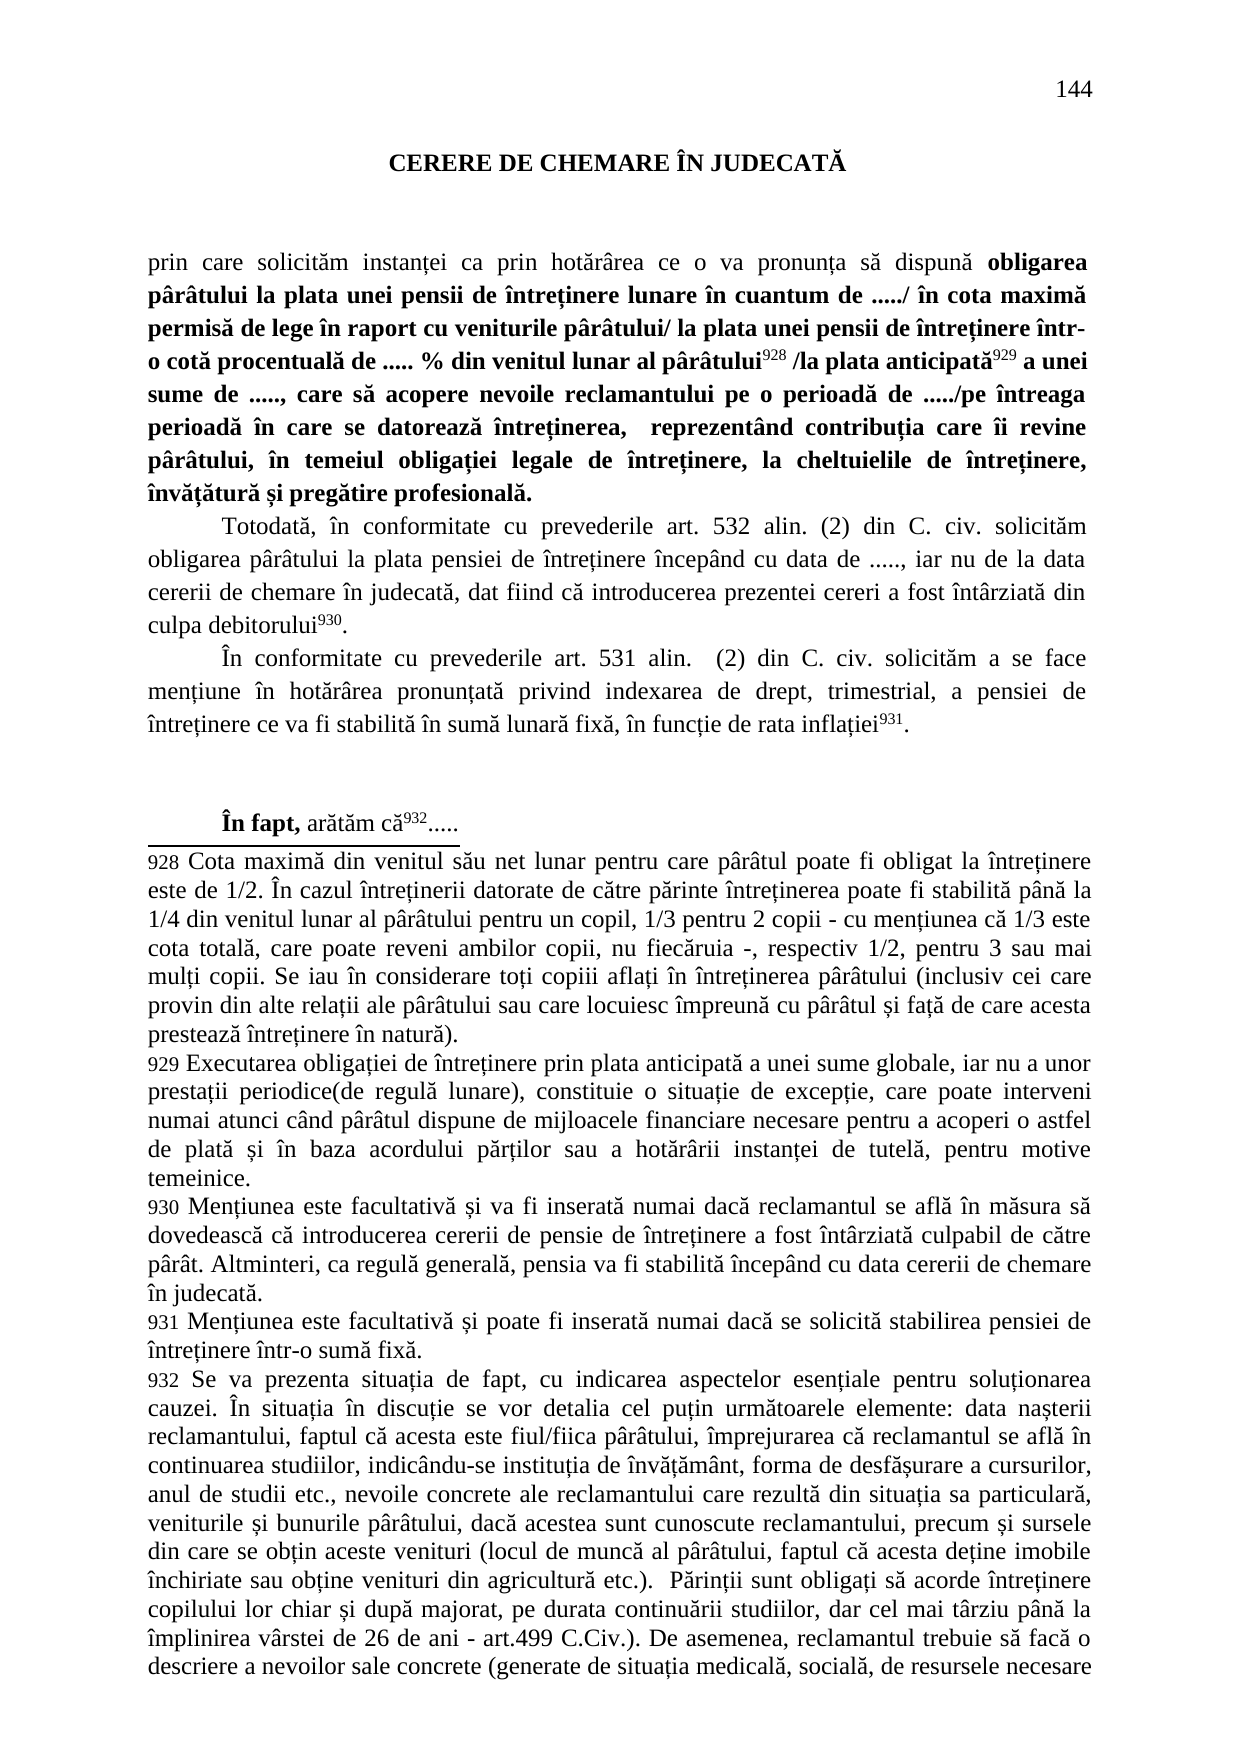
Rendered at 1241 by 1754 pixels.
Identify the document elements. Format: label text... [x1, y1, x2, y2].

text Mențiunea este facultativă și poate fi inserată numai dacă se solicită stabilirea pensiei de întreținere într-o sumă fixă. [148, 1306, 1093, 1364]
text CERERE DE CHEMARE ÎN JUDECATĂ [148, 148, 1087, 176]
text Se va prezenta situația de fapt, cu indicarea aspectelor esențiale pentru soluționarea cauzei. În situația în discuție se vor detalia cel puțin următoarele elemente: data nașterii reclamantului, faptul că acesta este fiul/fiica pârâtului, împrejurarea că reclamantul se află în continuarea studiilor, indicându-se instituția de învățământ, forma de desfășurare a cursurilor, anul de studii etc., nevoile concrete ale reclamantului care rezultă din situația sa particulară, veniturile și bunurile pârâtului, dacă acestea sunt cunoscute reclamantului, precum și sursele din care se obțin aceste venituri (locul de muncă al pârâtului, faptul că acesta deține imobile închiriate sau obține venituri din agricultură etc.). Părinții sunt obligați să acorde întreținere copilului lor chiar și după majorat, pe durata continuării studiilor, dar cel mai târziu până la împlinirea vârstei de 26 de ani - art.499 C.Civ.). De asemenea, reclamantul trebuie să facă o descriere a nevoilor sale concrete (generate de situația medicală, socială, de resursele necesare [148, 1364, 1093, 1680]
text Executarea obligației de întreținere prin plata anticipată a unei sume globale, iar nu a unor prestații periodice(de regulă lunare), constituie o situație de excepție, care poate interveni numai atunci când pârâtul dispune de mijloacele financiare necesare pentru a acoperi o astfel de plată și în baza acordului părților sau a hotărârii instanței de tutelă, pentru motive temeinice. [148, 1048, 1093, 1191]
text Totodată, în conformitate cu prevederile art. 532 alin. (2) din C. civ. solicităm obligarea pârâtului la plata pensiei de întreținere începând cu data de ....., iar nu de la data cererii de chemare în judecată, dat fiind că introducerea prezentei cereri a fost întârziată din culpa debitorului. [148, 511, 1087, 639]
text Mențiunea este facultativă și va fi inserată numai dacă reclamantul se află în măsura să dovedească că introducerea cererii de pensie de întreținere a fost întârziată culpabil de către pârât. Altminteri, ca regulă generală, pensia va fi stabilită începând cu data cererii de chemare în judecată. [148, 1191, 1093, 1306]
text În fapt, arătăm că..... [148, 808, 1087, 837]
text prin care solicităm instanței ca prin hotărârea ce o va pronunța să dispună obligarea pârâtului la plata unei pensii de întreținere lunare în cuantum de ...../ în cota maximă permisă de lege în raport cu veniturile pârâtului/ la plata unei pensii de întreținere într-o cotă procentuală de ..... % din venitul lunar al pârâtului /la plata anticipată a unei sume de ....., care să acopere nevoile reclamantului pe o perioadă de ...../pe întreaga perioadă în care se datorează întreținerea, reprezentând contribuția care îi revine pârâtului, în temeiul obligației legale de întreținere, la cheltuielile de întreținere, învățătură și pregătire profesională. [148, 247, 1087, 507]
text În conformitate cu prevederile art. 531 alin. (2) din C. civ. solicităm a se face mențiune în hotărârea pronunțată privind indexarea de drept, trimestrial, a pensiei de întreținere ce va fi stabilită în sumă lunară fixă, în funcție de rata inflației. [148, 643, 1087, 738]
text Cota maximă din venitul său net lunar pentru care pârâtul poate fi obligat la întreținere este de 1/2. În cazul întreținerii datorate de către părinte întreținerea poate fi stabilită până la 1/4 din venitul lunar al pârâtului pentru un copil, 1/3 pentru 2 copii - cu mențiunea că 1/3 este cota totală, care poate reveni ambilor copii, nu fiecăruia -, respectiv 1/2, pentru 3 sau mai mulți copii. Se iau în considerare toți copiii aflați în întreținerea pârâtului (inclusiv cei care provin din alte relații ale pârâtului sau care locuiesc împreună cu pârâtul și față de care acesta prestează întreținere în natură). [148, 846, 1093, 1048]
